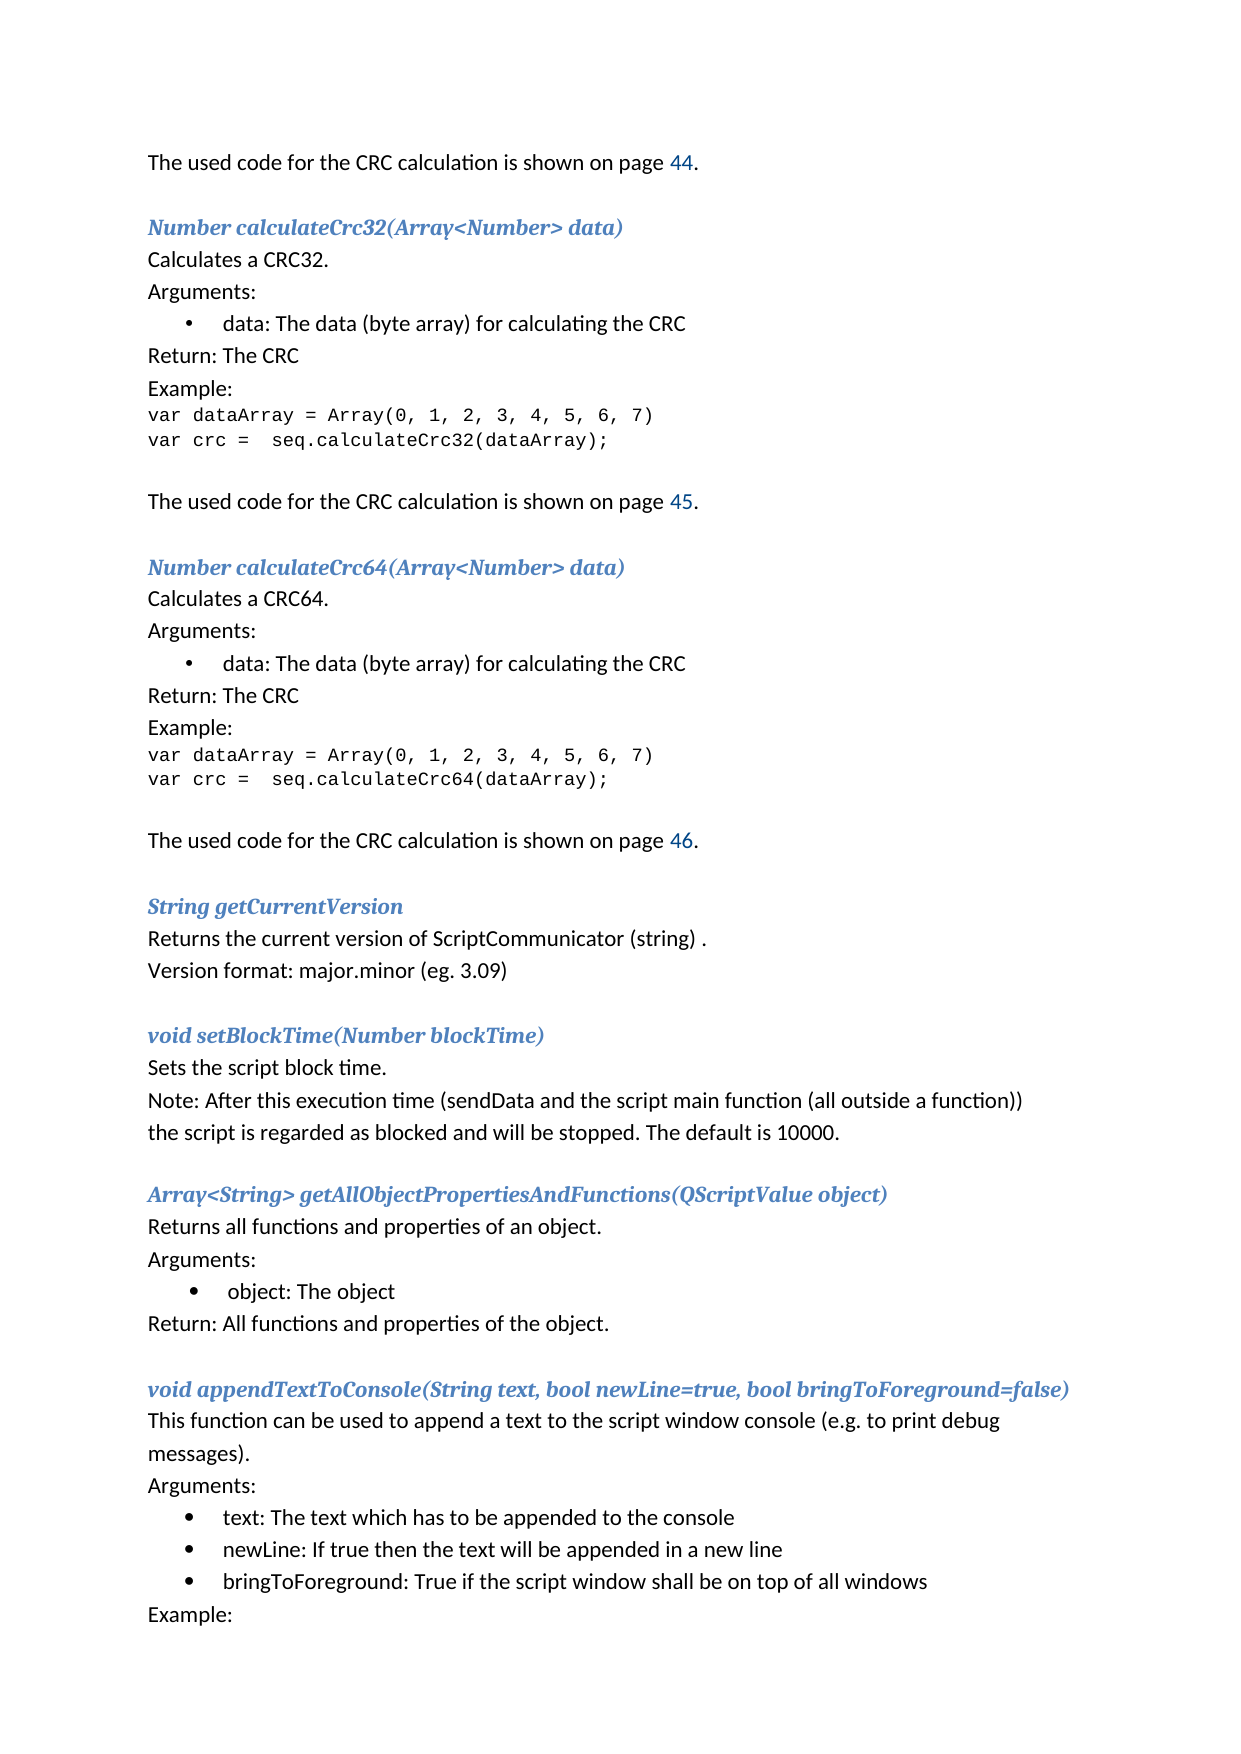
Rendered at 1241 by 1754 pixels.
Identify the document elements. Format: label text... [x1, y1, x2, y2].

list Example: [148, 374, 1093, 402]
list newLine: If true then the text will be appended in a new line [185, 1535, 1093, 1563]
list Calculates a CRC64. [148, 584, 1093, 612]
text This function can be used to append a text to the script window console (e.g. to print debug messages). [148, 1407, 1093, 1467]
list data: The data (byte array) for calculating the CRC [185, 309, 1093, 337]
list Example: [148, 713, 1093, 741]
list Arguments: [148, 617, 1093, 645]
text var dataArray = Array(0, 1, 2, 3, 4, 5, 6, 7) [148, 406, 1093, 427]
text var dataArray = Array(0, 1, 2, 3, 4, 5, 6, 7) [148, 745, 1093, 767]
list Arguments: [148, 277, 1093, 305]
text The used code for the CRC calculation is shown on page 45. [148, 487, 1093, 515]
text The used code for the CRC calculation is shown on page 44. [148, 148, 1093, 176]
text Returns all functions and properties of an object. [148, 1212, 1093, 1241]
text Return: All functions and properties of the object. [148, 1309, 1093, 1337]
text var crc = seq.calculateCrc32(dataArray); [148, 430, 1093, 452]
text Example: [148, 1600, 1093, 1628]
text The used code for the CRC calculation is shown on page 46. [148, 826, 1093, 854]
text Sets the script block time. [148, 1053, 1093, 1082]
list text: The text which has to be appended to the console [185, 1503, 1093, 1531]
list Return: The CRC [148, 681, 1093, 709]
subtitle Number calculateCrc32(Array<Number> data) [148, 215, 1093, 241]
subtitle String getCurrentVersion [148, 894, 1093, 920]
list Return: The CRC [148, 342, 1093, 370]
text Returns the current version of ScriptCommunicator (string) . [148, 924, 1093, 952]
list bringToForeground: True if the script window shall be on top of all windows [185, 1567, 1093, 1596]
text Version format: major.minor (eg. 3.09) [148, 956, 1093, 984]
text Arguments: [148, 1471, 1093, 1499]
subtitle void appendTextToConsole(String text, bool newLine=true, bool bringToForeground=false) [148, 1376, 1093, 1403]
list data: The data (byte array) for calculating the CRC [185, 649, 1093, 677]
subtitle Number calculateCrc64(Array<Number> data) [148, 554, 1093, 581]
list Calculates a CRC32. [148, 245, 1093, 273]
list object: The object [190, 1277, 1093, 1305]
text Arguments: [148, 1245, 1093, 1273]
subtitle Array<String> getAllObjectPropertiesAndFunctions(QScriptValue object) [148, 1182, 1093, 1209]
text the script is regarded as blocked and will be stopped. The default is 10000. [148, 1118, 1093, 1146]
subtitle void setBlockTime(Number blockTime) [148, 1023, 1093, 1050]
text Note: After this execution time (sendData and the script main function (all outside a function)) [148, 1086, 1093, 1114]
text var crc = seq.calculateCrc64(dataArray); [148, 770, 1093, 791]
